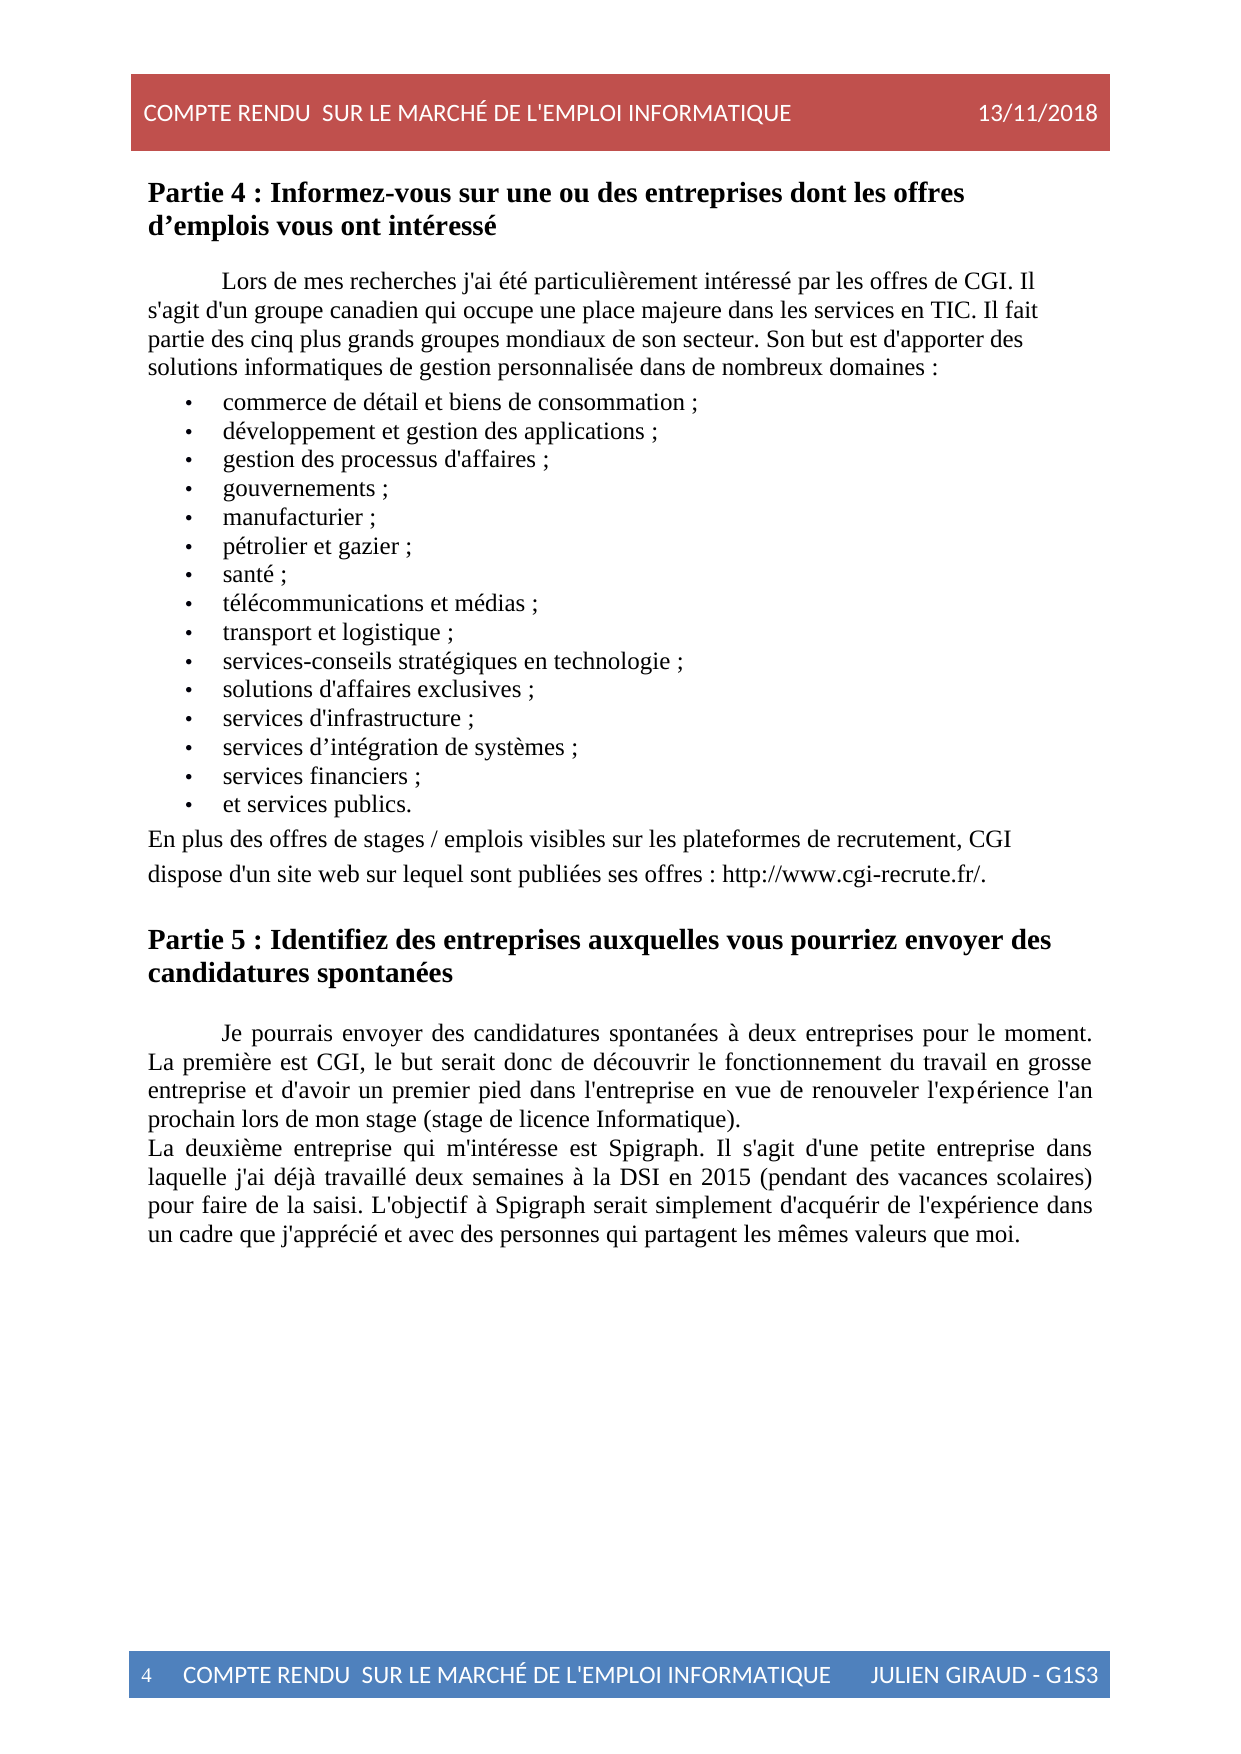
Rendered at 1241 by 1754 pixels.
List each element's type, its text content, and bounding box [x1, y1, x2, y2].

list gestion des processus d'affaires ; [185, 444, 1093, 473]
list manufacturier ; [185, 502, 1093, 531]
list services-conseils stratégiques en technologie ; [185, 646, 1093, 674]
list services financiers ; [185, 761, 1093, 789]
list services d'infrastructure ; [185, 703, 1093, 732]
list télécommunications et médias ; [185, 588, 1093, 617]
list commerce de détail et biens de consommation ; [185, 387, 1093, 416]
list santé ; [185, 559, 1093, 588]
text Partie 4 : Informez-vous sur une ou des entreprises dont les offres d’emplois vous ont intéressé [148, 175, 1093, 242]
list services d’intégration de systèmes ; [185, 732, 1093, 761]
text La deuxième entreprise qui m'intéresse est Spigraph. Il s'agit d'une petite entreprise dans laquelle j'ai déjà travaillé deux semaines à la DSI en 2015 (pendant des vacances scolaires) pour faire de la saisi. L'objectif à Spigraph serait simplement d'acquérir de l'expérience dans un cadre que j'apprécié et avec des personnes qui partagent les mêmes valeurs que moi. [148, 1133, 1093, 1248]
list et services publics. [185, 789, 1093, 818]
text Partie 5 : Identifiez des entreprises auxquelles vous pourriez envoyer des candidatures spontanées [148, 922, 1093, 989]
text Je pourrais envoyer des candidatures spontanées à deux entreprises pour le moment. La première est CGI, le but serait donc de découvrir le fonctionnement du travail en grosse entreprise et d'avoir un premier pied dans l'entreprise en vue de renouveler l'expérience l'an prochain lors de mon stage (stage de licence Informatique). [148, 1018, 1093, 1133]
list développement et gestion des applications ; [185, 416, 1093, 444]
list transport et logistique ; [185, 617, 1093, 646]
list pétrolier et gazier ; [185, 531, 1093, 559]
list solutions d'affaires exclusives ; [185, 674, 1093, 703]
text Lors de mes recherches j'ai été particulièrement intéressé par les offres de CGI. Il s'agit d'un groupe canadien qui occupe une place majeure dans les services en TIC. Il fait partie des cinq plus grands groupes mondiaux de son secteur. Son but est d'apporter des solutions informatiques de gestion personnalisée dans de nombreux domaines : [148, 266, 1093, 381]
text En plus des offres de stages / emplois visibles sur les plateformes de recrutement, CGI dispose d'un site web sur lequel sont publiées ses offres : http://www.cgi-recrute.fr/. [148, 824, 1093, 887]
list gouvernements ; [185, 473, 1093, 502]
